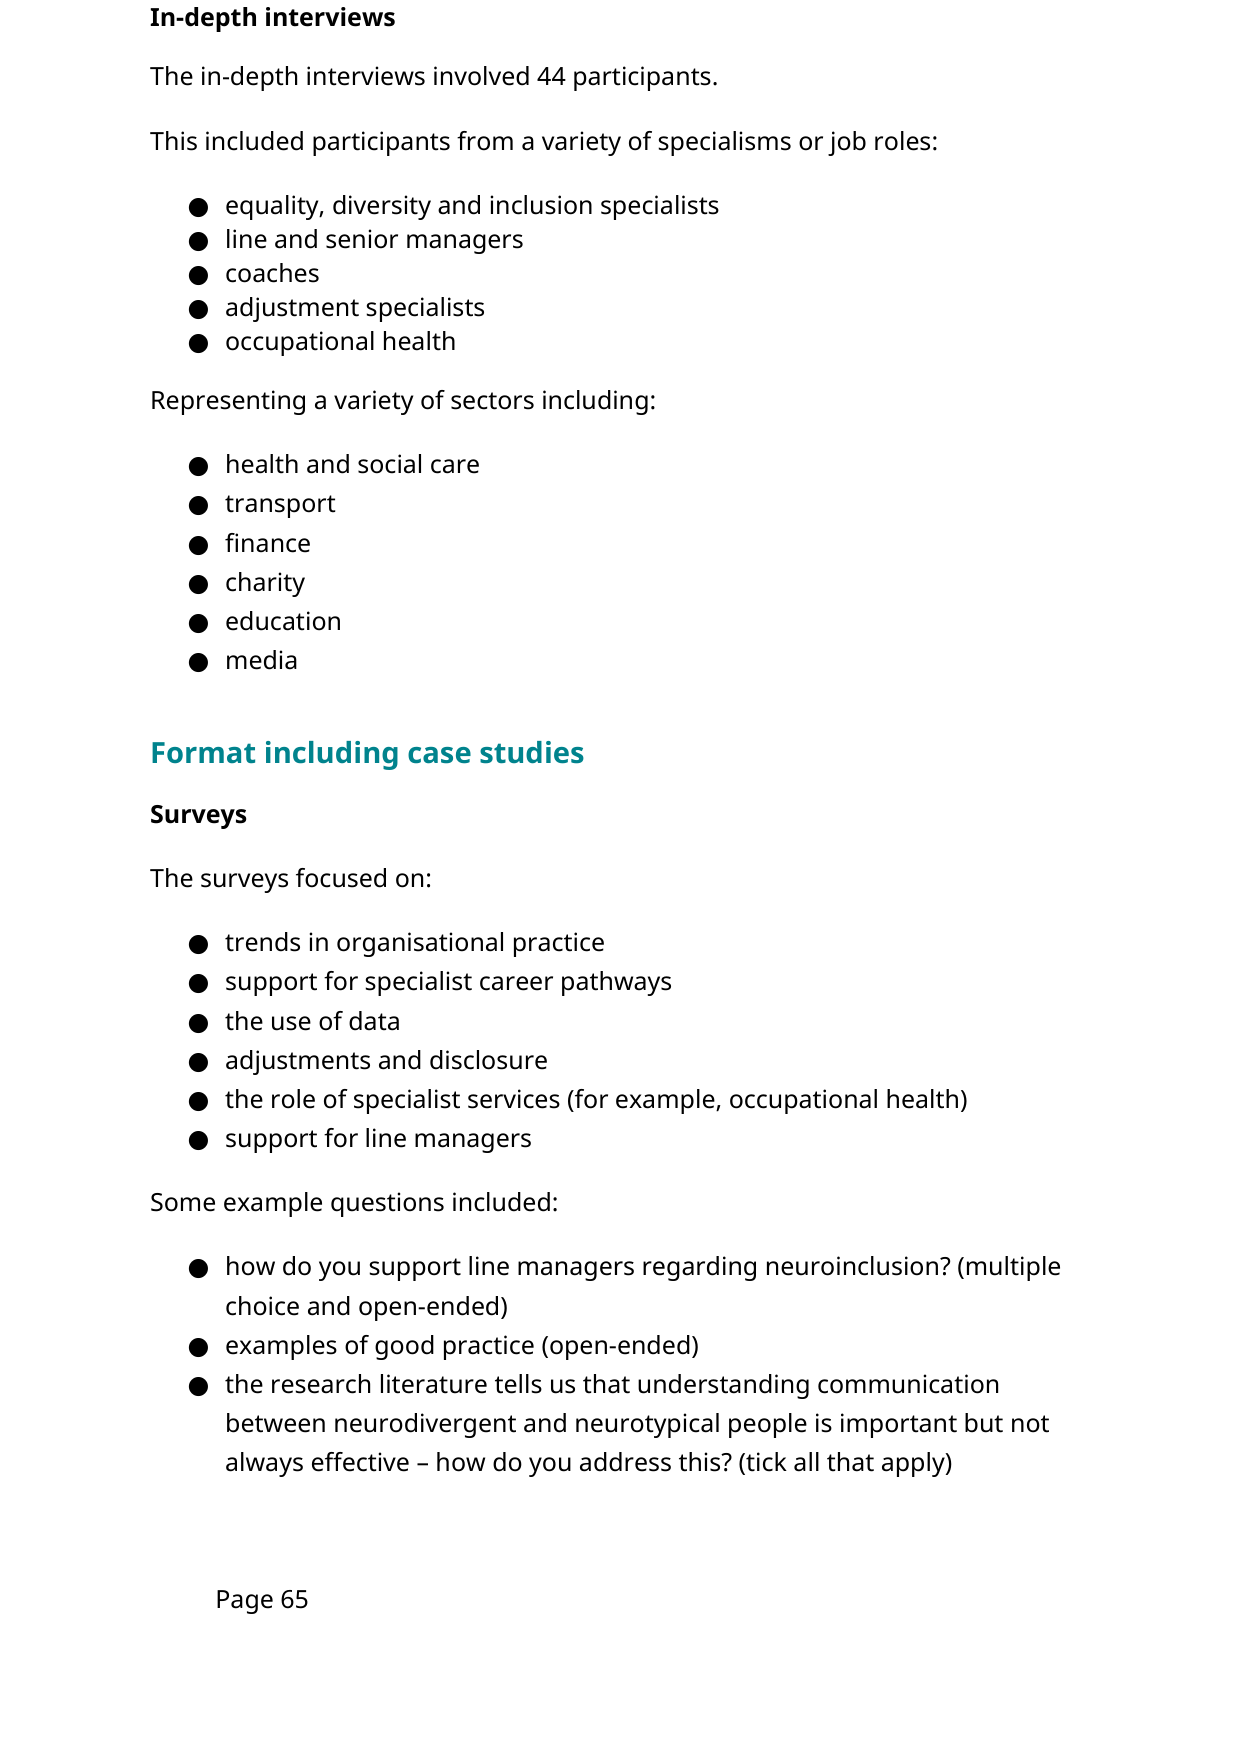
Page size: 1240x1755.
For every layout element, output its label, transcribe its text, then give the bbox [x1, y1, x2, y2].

list occupational health [187, 324, 1089, 358]
list the use of data [187, 1003, 1089, 1037]
list adjustment specialists [187, 289, 1089, 324]
text Representing a variety of sectors including: [150, 383, 1089, 417]
list how do you support line managers regarding neuroinclusion? (multiple choice and open-ended) [187, 1249, 1089, 1322]
subtitle In-depth interviews [150, 0, 1089, 34]
list support for specialist career pathways [187, 964, 1089, 998]
list adjustments and disclosure [187, 1042, 1089, 1076]
text Some example questions included: [150, 1185, 1089, 1219]
list coaches [187, 256, 1089, 289]
list charity [187, 564, 1089, 598]
list health and social care [187, 447, 1089, 481]
text The surveys focused on: [150, 861, 1089, 895]
list support for line managers [187, 1121, 1089, 1155]
list finance [187, 525, 1089, 559]
list the research literature tells us that understanding communication between neurodivergent and neurotypical people is important but not always effective – how do you address this? (tick all that apply) [187, 1367, 1089, 1479]
list line and senior managers [187, 221, 1089, 256]
list media [187, 643, 1089, 677]
text This included participants from a variety of specialisms or job roles: [150, 123, 1089, 157]
subtitle Surveys [150, 797, 1089, 831]
text The in-depth interviews involved 44 participants. [150, 59, 1089, 93]
list examples of good practice (open-ended) [187, 1327, 1089, 1361]
subtitle Format including case studies [150, 732, 1089, 772]
list trends in organisational practice [187, 925, 1089, 959]
list equality, diversity and inclusion specialists [187, 187, 1089, 221]
list the role of specialist services (for example, occupational health) [187, 1082, 1089, 1116]
list education [187, 603, 1089, 638]
list transport [187, 486, 1089, 520]
